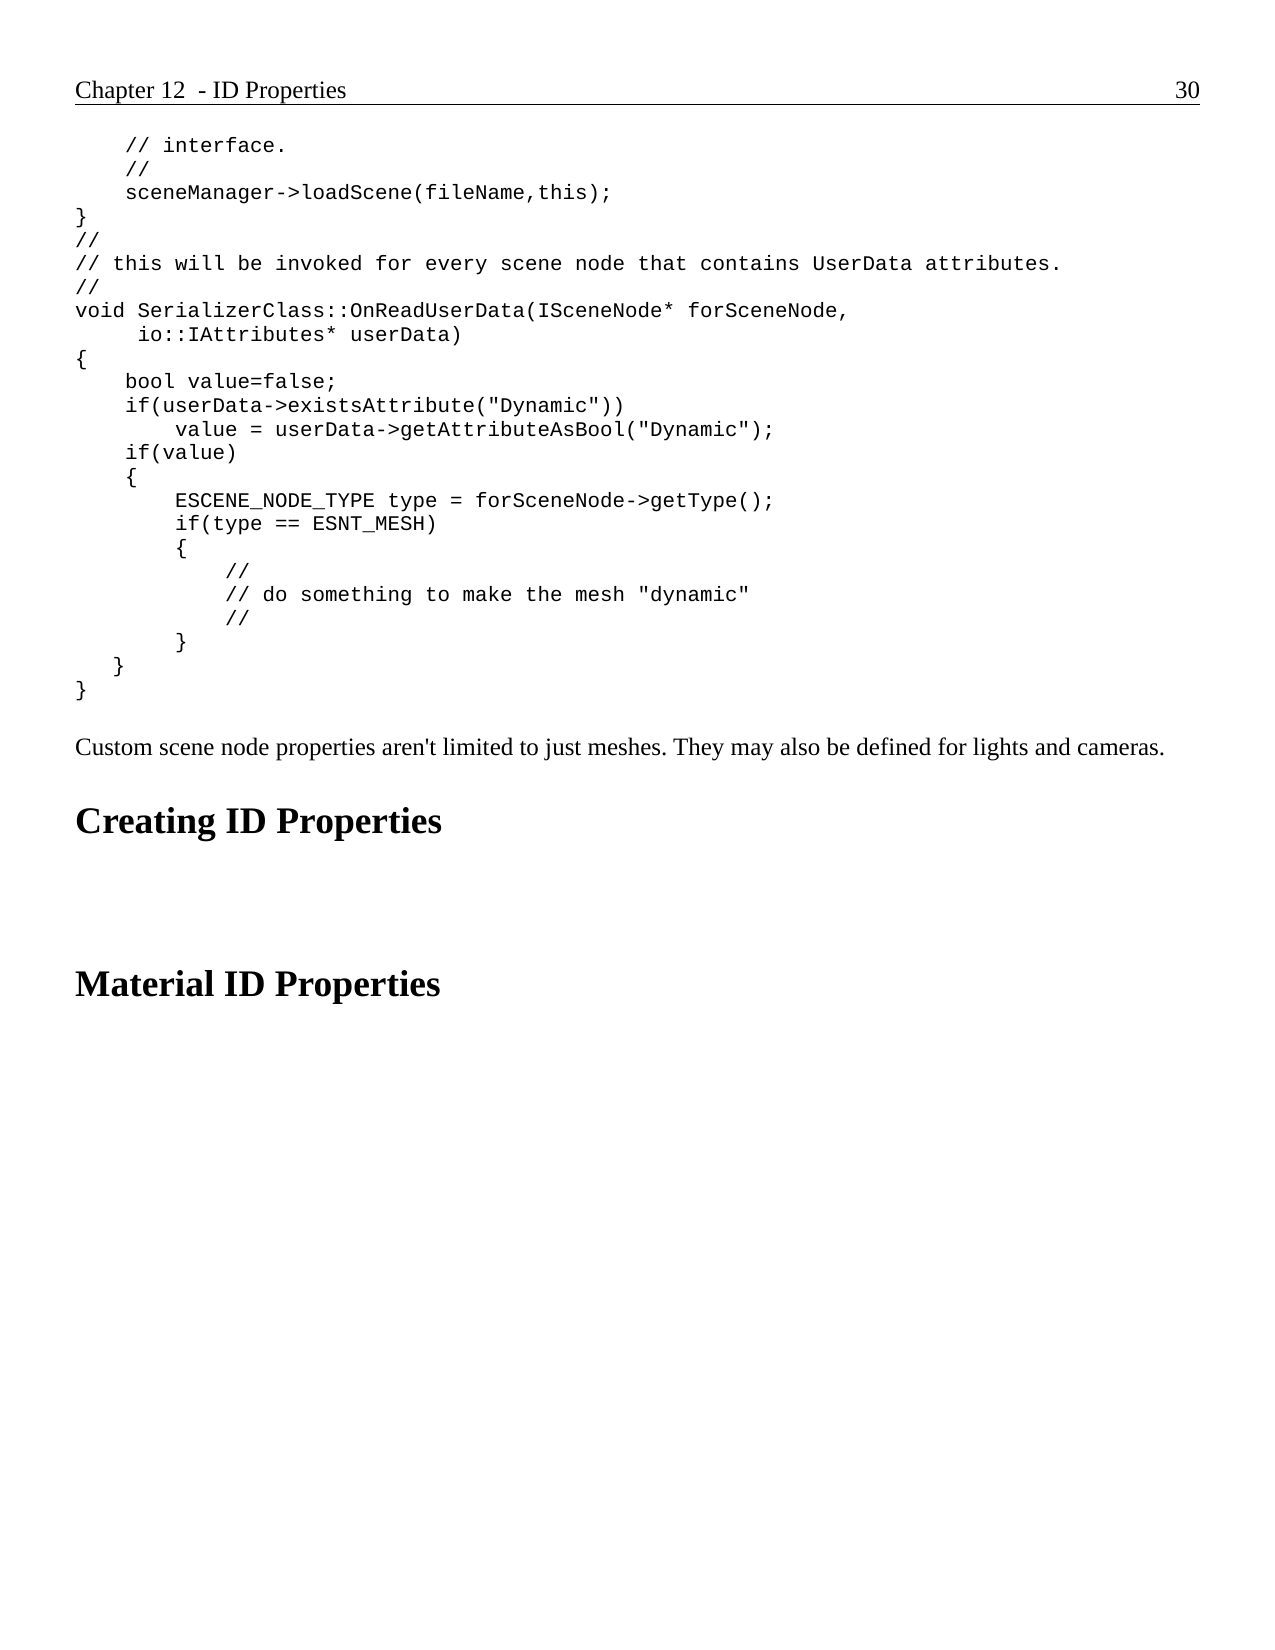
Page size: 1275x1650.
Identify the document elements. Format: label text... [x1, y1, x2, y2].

text if(value) [75, 442, 1200, 466]
text // interface. [75, 135, 1200, 159]
text } [75, 655, 1200, 679]
text // [75, 277, 1200, 301]
text { [75, 466, 1200, 490]
text // [75, 608, 1200, 632]
text if(userData->existsAttribute("Dynamic")) [75, 395, 1200, 419]
text ESCENE_NODE_TYPE type = forSceneNode->getType(); [75, 490, 1200, 513]
text if(type == ESNT_MESH) [75, 513, 1200, 537]
text // this will be invoked for every scene node that contains UserData attributes. [75, 253, 1200, 277]
text sceneManager->loadScene(fileName,this); [75, 182, 1200, 206]
text // do something to make the mesh "dynamic" [75, 584, 1200, 608]
subtitle Material ID Properties [75, 961, 1200, 1004]
text } [75, 632, 1200, 655]
text { [75, 537, 1200, 561]
text { [75, 348, 1200, 371]
text // [75, 229, 1200, 253]
text void SerializerClass::OnReadUserData(ISceneNode* forSceneNode, [75, 301, 1200, 324]
text // [75, 159, 1200, 182]
text io::IAttributes* userData) [75, 324, 1200, 348]
text value = userData->getAttributeAsBool("Dynamic"); [75, 419, 1200, 442]
subtitle Creating ID Properties [75, 798, 1200, 841]
text } [75, 206, 1200, 229]
text Custom scene node properties aren't limited to just meshes. They may also be defined for lights and cameras. [75, 732, 1200, 761]
text // [75, 561, 1200, 584]
text } [75, 679, 1200, 702]
text bool value=false; [75, 371, 1200, 395]
